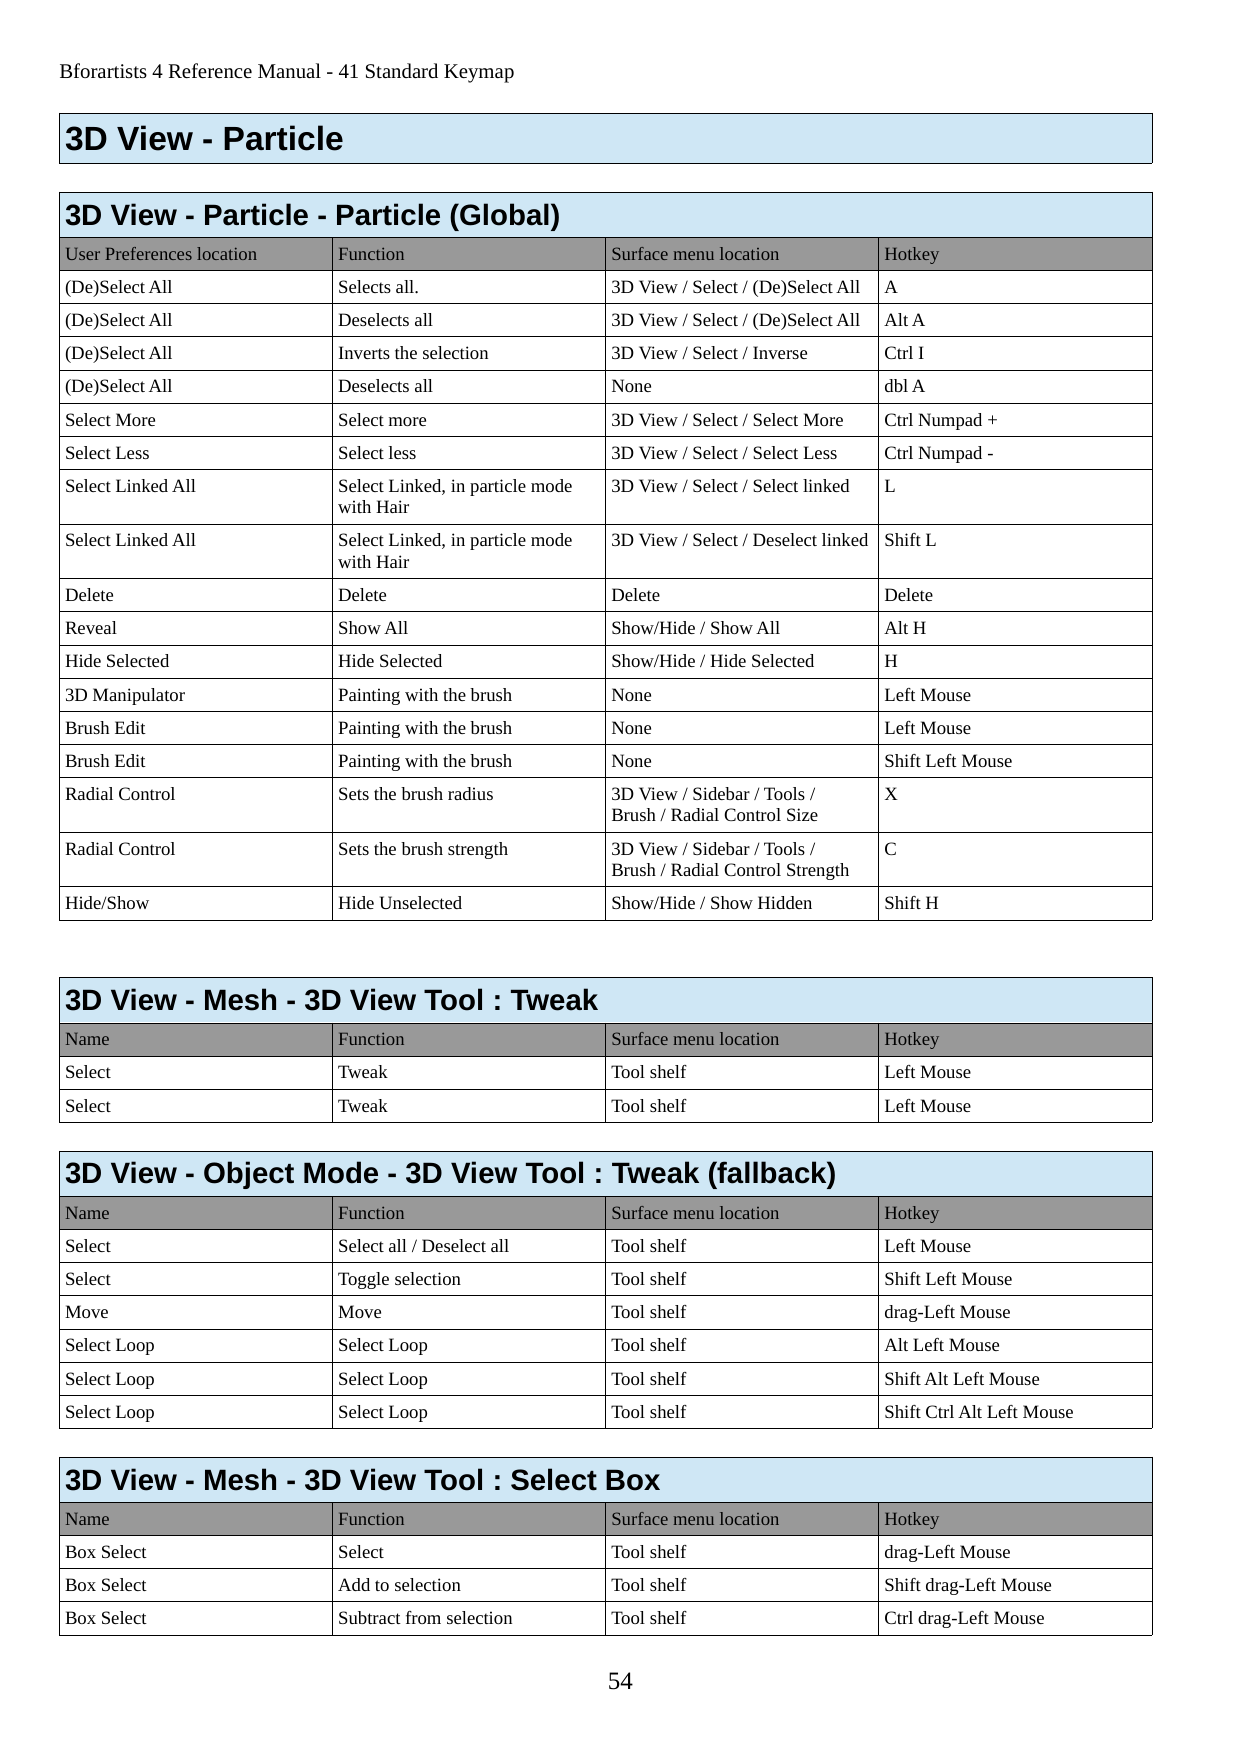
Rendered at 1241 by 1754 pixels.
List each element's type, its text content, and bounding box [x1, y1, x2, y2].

table_cell Select Loop [60, 1396, 332, 1428]
table_cell Tool shelf [606, 1230, 878, 1262]
table_cell Alt A [879, 304, 1152, 336]
table_cell Hotkey [879, 1503, 1152, 1535]
table_cell Select Loop [333, 1363, 605, 1395]
table_cell Radial Control [60, 778, 332, 832]
table_cell 3D View / Sidebar / Tools / Brush / Radial Control Strength [606, 833, 878, 886]
table_cell Name [60, 1024, 332, 1056]
table_cell Select Less [60, 437, 332, 469]
table_cell Select Linked, in particle mode with Hair [333, 470, 605, 523]
table_cell Left Mouse [879, 679, 1152, 711]
table_cell User Preferences location [60, 238, 332, 270]
table_cell 3D View / Select / Select Less [606, 437, 878, 469]
table_cell Ctrl drag-Left Mouse [879, 1602, 1152, 1634]
table_cell Select [60, 1230, 332, 1262]
table_header 3D View - Mesh - 3D View Tool : Select Box [60, 1458, 1152, 1502]
table_cell Select all / Deselect all [333, 1230, 605, 1262]
table_cell Name [60, 1197, 332, 1229]
table_cell Shift Alt Left Mouse [879, 1363, 1152, 1395]
table_cell Brush Edit [60, 745, 332, 777]
table_cell None [606, 371, 878, 403]
table_cell Shift H [879, 887, 1152, 919]
table_cell 3D View / Select / Select linked [606, 470, 878, 523]
table_cell Select more [333, 404, 605, 436]
table_cell Shift Left Mouse [879, 745, 1152, 777]
table_cell 3D View / Select / (De)Select All [606, 304, 878, 336]
table_cell None [606, 679, 878, 711]
table_cell Left Mouse [879, 1090, 1152, 1122]
table_cell None [606, 745, 878, 777]
table_cell Delete [333, 579, 605, 611]
table_cell H [879, 646, 1152, 678]
table_cell (De)Select All [60, 337, 332, 369]
table_cell Show/Hide / Show All [606, 612, 878, 644]
table_cell Ctrl I [879, 337, 1152, 369]
table_cell drag-Left Mouse [879, 1296, 1152, 1328]
table_cell Select Loop [333, 1330, 605, 1362]
table_cell Box Select [60, 1536, 332, 1568]
table_cell Select Linked All [60, 525, 332, 578]
table_cell Select Loop [60, 1363, 332, 1395]
table_cell Hide Unselected [333, 887, 605, 919]
table_cell A [879, 271, 1152, 303]
table_cell None [606, 712, 878, 744]
table_cell Tool shelf [606, 1602, 878, 1634]
table_cell Show/Hide / Hide Selected [606, 646, 878, 678]
table_cell Subtract from selection [333, 1602, 605, 1634]
table_cell Reveal [60, 612, 332, 644]
table_cell Ctrl Numpad + [879, 404, 1152, 436]
table_cell Shift Ctrl Alt Left Mouse [879, 1396, 1152, 1428]
table_cell Hotkey [879, 238, 1152, 270]
table_cell Surface menu location [606, 1024, 878, 1056]
table_cell Select [60, 1057, 332, 1089]
table_cell Deselects all [333, 371, 605, 403]
table_cell Name [60, 1503, 332, 1535]
table_cell Box Select [60, 1602, 332, 1634]
table_cell Shift Left Mouse [879, 1263, 1152, 1295]
table_cell Function [333, 1024, 605, 1056]
table_cell 3D View / Select / (De)Select All [606, 271, 878, 303]
table_cell L [879, 470, 1152, 523]
table_cell C [879, 833, 1152, 886]
table_cell X [879, 778, 1152, 832]
table_cell Delete [606, 579, 878, 611]
table_cell Radial Control [60, 833, 332, 886]
table_cell Ctrl Numpad - [879, 437, 1152, 469]
table_cell Hide/Show [60, 887, 332, 919]
table_cell Select Loop [333, 1396, 605, 1428]
table_cell Tool shelf [606, 1090, 878, 1122]
table_cell 3D View / Select / Select More [606, 404, 878, 436]
table_cell Alt Left Mouse [879, 1330, 1152, 1362]
table_header 3D View - Object Mode - 3D View Tool : Tweak (fallback) [60, 1152, 1152, 1196]
table_header 3D View - Particle [60, 114, 1152, 163]
table_cell (De)Select All [60, 304, 332, 336]
table_cell Select [60, 1263, 332, 1295]
table_cell Deselects all [333, 304, 605, 336]
table_cell Selects all. [333, 271, 605, 303]
table_cell 3D View / Sidebar / Tools / Brush / Radial Control Size [606, 778, 878, 832]
table_cell (De)Select All [60, 271, 332, 303]
table_cell (De)Select All [60, 371, 332, 403]
table_cell Toggle selection [333, 1263, 605, 1295]
table_cell Show/Hide / Show Hidden [606, 887, 878, 919]
table_cell Surface menu location [606, 1503, 878, 1535]
table_header 3D View - Particle - Particle (Global) [60, 193, 1152, 237]
table_cell Sets the brush radius [333, 778, 605, 832]
table_cell Select [333, 1536, 605, 1568]
table_cell Delete [60, 579, 332, 611]
table_cell Select Linked All [60, 470, 332, 523]
table_cell Hide Selected [333, 646, 605, 678]
table_cell dbl A [879, 371, 1152, 403]
table_cell Left Mouse [879, 1057, 1152, 1089]
table_cell Hotkey [879, 1024, 1152, 1056]
table_cell Painting with the brush [333, 712, 605, 744]
table_cell Tool shelf [606, 1536, 878, 1568]
table_cell Function [333, 238, 605, 270]
table_cell Function [333, 1503, 605, 1535]
table_cell 3D View / Select / Deselect linked [606, 525, 878, 578]
table_cell drag-Left Mouse [879, 1536, 1152, 1568]
table_cell Painting with the brush [333, 745, 605, 777]
table_cell Inverts the selection [333, 337, 605, 369]
table_cell Tool shelf [606, 1569, 878, 1601]
table_cell Hotkey [879, 1197, 1152, 1229]
table_cell Shift L [879, 525, 1152, 578]
table_header 3D View - Mesh - 3D View Tool : Tweak [60, 978, 1152, 1022]
table_cell Select Loop [60, 1330, 332, 1362]
table_cell Hide Selected [60, 646, 332, 678]
table_cell Tweak [333, 1057, 605, 1089]
table_cell Box Select [60, 1569, 332, 1601]
table_cell Surface menu location [606, 1197, 878, 1229]
table_cell Function [333, 1197, 605, 1229]
table_cell Select less [333, 437, 605, 469]
table_cell Sets the brush strength [333, 833, 605, 886]
table_cell Tool shelf [606, 1296, 878, 1328]
table_cell Move [60, 1296, 332, 1328]
table_cell Shift drag-Left Mouse [879, 1569, 1152, 1601]
table_cell Brush Edit [60, 712, 332, 744]
table_cell Alt H [879, 612, 1152, 644]
table_cell Tool shelf [606, 1057, 878, 1089]
table_cell 3D View / Select / Inverse [606, 337, 878, 369]
table_cell Surface menu location [606, 238, 878, 270]
table_cell Left Mouse [879, 1230, 1152, 1262]
table_cell Add to selection [333, 1569, 605, 1601]
table_cell Left Mouse [879, 712, 1152, 744]
table_cell 3D Manipulator [60, 679, 332, 711]
table_cell Show All [333, 612, 605, 644]
table_cell Move [333, 1296, 605, 1328]
table_cell Delete [879, 579, 1152, 611]
table_cell Tool shelf [606, 1263, 878, 1295]
table_cell Tool shelf [606, 1396, 878, 1428]
table_cell Select Linked, in particle mode with Hair [333, 525, 605, 578]
table_cell Tweak [333, 1090, 605, 1122]
table_cell Tool shelf [606, 1363, 878, 1395]
table_cell Painting with the brush [333, 679, 605, 711]
table_cell Select [60, 1090, 332, 1122]
table_cell Tool shelf [606, 1330, 878, 1362]
table_cell Select More [60, 404, 332, 436]
